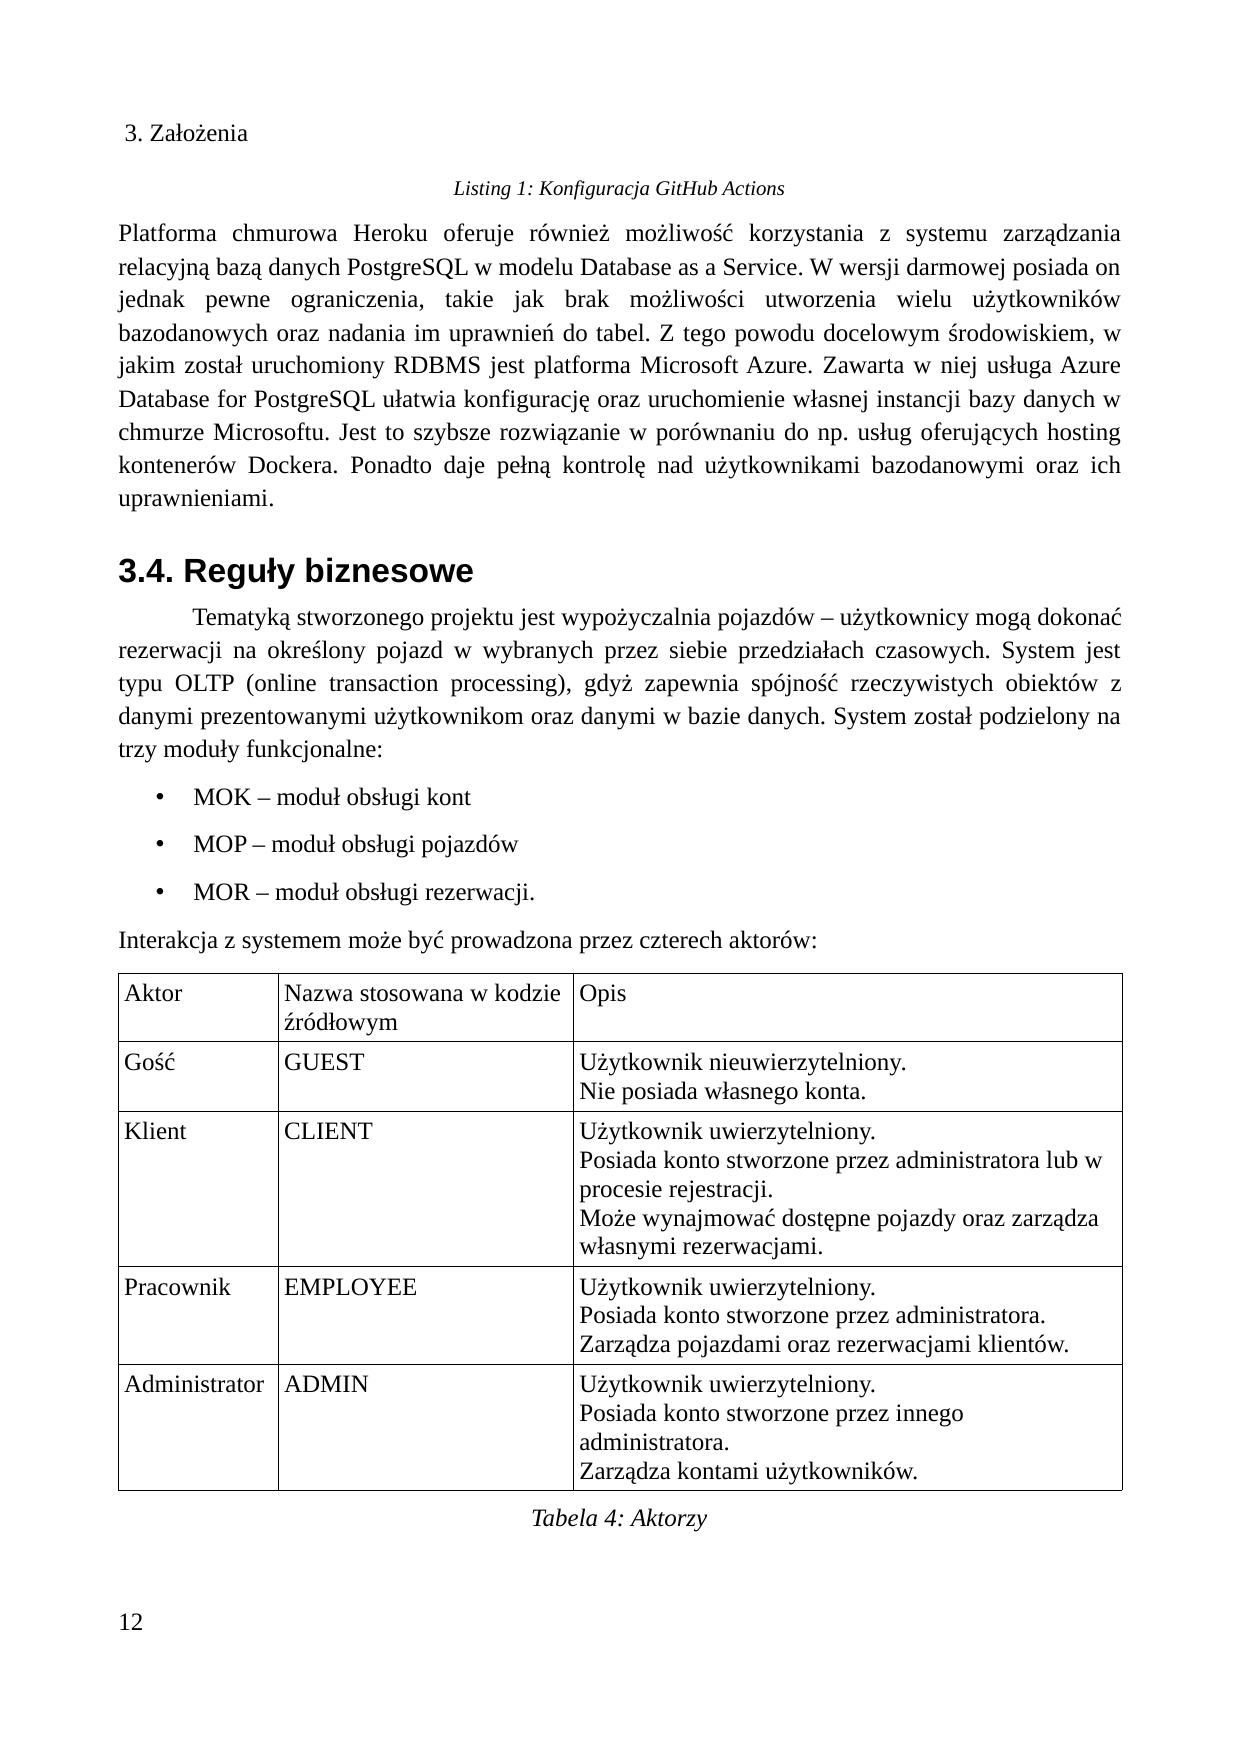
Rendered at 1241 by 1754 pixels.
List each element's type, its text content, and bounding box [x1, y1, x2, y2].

table_cell CLIENT [279, 1112, 573, 1266]
table_cell Użytkownik uwierzytelniony. Posiada konto stworzone przez administratora lub w procesie rejestracji. Może wynajmować dostępne pojazdy oraz zarządza własnymi rezerwacjami. [574, 1112, 1122, 1266]
subtitle 3.4. Reguły biznesowe [118, 551, 1122, 590]
text Tabela 4: Aktorzy [118, 1503, 1122, 1532]
table_cell Użytkownik uwierzytelniony. Posiada konto stworzone przez administratora. Zarządza pojazdami oraz rezerwacjami klientów. [574, 1267, 1122, 1364]
list MOR – moduł obsługi rezerwacji. [156, 877, 1122, 906]
table_cell Pracownik [119, 1267, 278, 1364]
table_cell Użytkownik uwierzytelniony. Posiada konto stworzone przez innego administratora. Zarządza kontami użytkowników. [574, 1365, 1122, 1490]
text Tematyką stworzonego projektu jest wypożyczalnia pojazdów – użytkownicy mogą dokonać rezerwacji na określony pojazd w wybranych przez siebie przedziałach czasowych. System jest typu OLTP (online transaction processing), gdyż zapewnia spójność rzeczywistych obiektów z danymi prezentowanymi użytkownikom oraz danymi w bazie danych. System został podzielony na trzy moduły funkcjonalne: [118, 602, 1122, 763]
table_cell Klient [119, 1112, 278, 1266]
table_header Nazwa stosowana w kodzie źródłowym [279, 974, 573, 1041]
table_header Opis [574, 974, 1122, 1041]
table_cell EMPLOYEE [279, 1267, 573, 1364]
table_cell Użytkownik nieuwierzytelniony. Nie posiada własnego konta. [574, 1042, 1122, 1111]
table_cell Gość [119, 1042, 278, 1111]
list MOP – moduł obsługi pojazdów [156, 829, 1122, 858]
table_header Aktor [119, 974, 278, 1041]
table_cell ADMIN [279, 1365, 573, 1490]
table_cell Administrator [119, 1365, 278, 1490]
text Platforma chmurowa Heroku oferuje również możliwość korzystania z systemu zarządzania relacyjną bazą danych PostgreSQL w modelu Database as a Service. W wersji darmowej posiada on jednak pewne ograniczenia, takie jak brak możliwości utworzenia wielu użytkowników bazodanowych oraz nadania im uprawnień do tabel. Z tego powodu docelowym środowiskiem, w jakim został uruchomiony RDBMS jest platforma Microsoft Azure. Zawarta w niej usługa Azure Database for PostgreSQL ułatwia konfigurację oraz uruchomienie własnej instancji bazy danych w chmurze Microsoftu. Jest to szybsze rozwiązanie w porównaniu do np. usług oferujących hosting kontenerów Dockera. Ponadto daje pełną kontrolę nad użytkownikami bazodanowymi oraz ich uprawnieniami. [118, 218, 1122, 511]
table_cell GUEST [279, 1042, 573, 1111]
text Interakcja z systemem może być prowadzona przez czterech aktorów: [118, 925, 1122, 953]
list MOK – moduł obsługi kont [156, 782, 1122, 811]
text Listing 1: Konfiguracja GitHub Actions [118, 176, 1122, 200]
